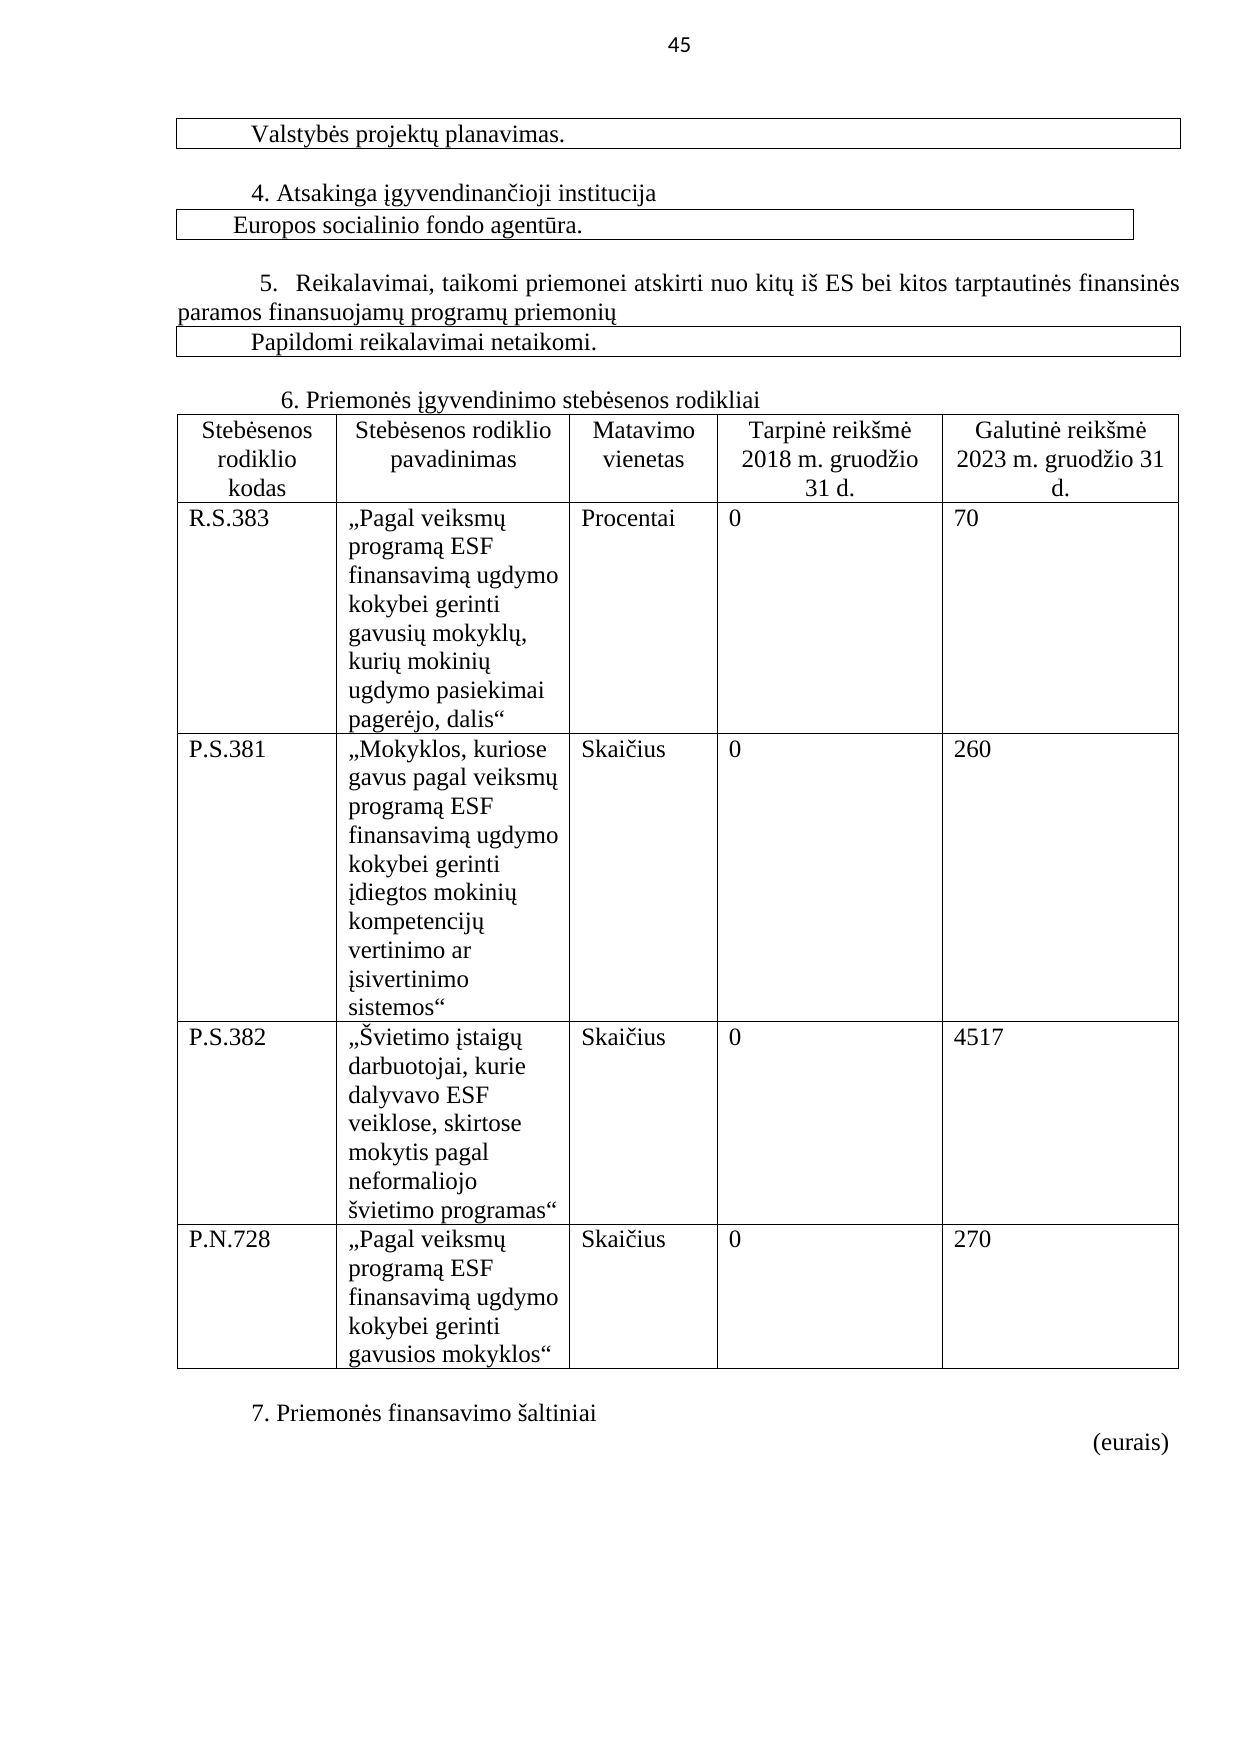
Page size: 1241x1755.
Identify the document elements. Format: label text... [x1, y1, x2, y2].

table_cell P.N.728 [178, 1225, 336, 1368]
table_cell Procentai [570, 503, 717, 733]
table_header Galutinė reikšmė 2023 m. gruodžio 31 d. [943, 415, 1178, 502]
table_header Matavimo vienetas [570, 415, 717, 502]
table_cell „Švietimo įstaigų darbuotojai, kurie dalyvavo ESF veiklose, skirtose mokytis pagal neformaliojo švietimo programas“ [337, 1022, 569, 1223]
table_cell 4517 [943, 1022, 1178, 1223]
text 6. Priemonės įgyvendinimo stebėsenos rodikliai [177, 386, 1181, 414]
table_cell 0 [718, 1022, 942, 1223]
table_cell R.S.383 [178, 503, 336, 733]
table_cell 270 [943, 1225, 1178, 1368]
table_cell Skaičius [570, 734, 717, 1021]
table_cell 0 [718, 1225, 942, 1368]
table_header Valstybės projektų planavimas. [177, 119, 1180, 148]
table_cell „Mokyklos, kuriose gavus pagal veiksmų programą ESF finansavimą ugdymo kokybei gerinti įdiegtos mokinių kompetencijų vertinimo ar įsivertinimo sistemos“ [337, 734, 569, 1021]
table_cell 70 [943, 503, 1178, 733]
table_cell 0 [718, 503, 942, 733]
table_cell P.S.382 [178, 1022, 336, 1223]
table_header Stebėsenos rodiklio pavadinimas [337, 415, 569, 502]
table_header Tarpinė reikšmė 2018 m. gruodžio 31 d. [718, 415, 942, 502]
text (eurais) [177, 1427, 1181, 1456]
table_cell P.S.381 [178, 734, 336, 1021]
text 4. Atsakinga įgyvendinančioji institucija [251, 178, 1181, 206]
table_cell „Pagal veiksmų programą ESF finansavimą ugdymo kokybei gerinti gavusių mokyklų, kurių mokinių ugdymo pasiekimai pagerėjo, dalis“ [337, 503, 569, 733]
text 7. Priemonės finansavimo šaltiniai [251, 1398, 1181, 1427]
table_header Stebėsenos rodiklio kodas [178, 415, 336, 502]
table_header Europos socialinio fondo agentūra. [177, 210, 1133, 239]
table_cell 260 [943, 734, 1178, 1021]
text 5. Reikalavimai, taikomi priemonei atskirti nuo kitų iš ES bei kitos tarptautinės finansinės paramos finansuojamų programų priemonių [177, 268, 1181, 326]
table_header Papildomi reikalavimai netaikomi. [177, 327, 1180, 356]
table_cell Skaičius [570, 1022, 717, 1223]
table_cell Skaičius [570, 1225, 717, 1368]
table_cell 0 [718, 734, 942, 1021]
table_cell „Pagal veiksmų programą ESF finansavimą ugdymo kokybei gerinti gavusios mokyklos“ [337, 1225, 569, 1368]
